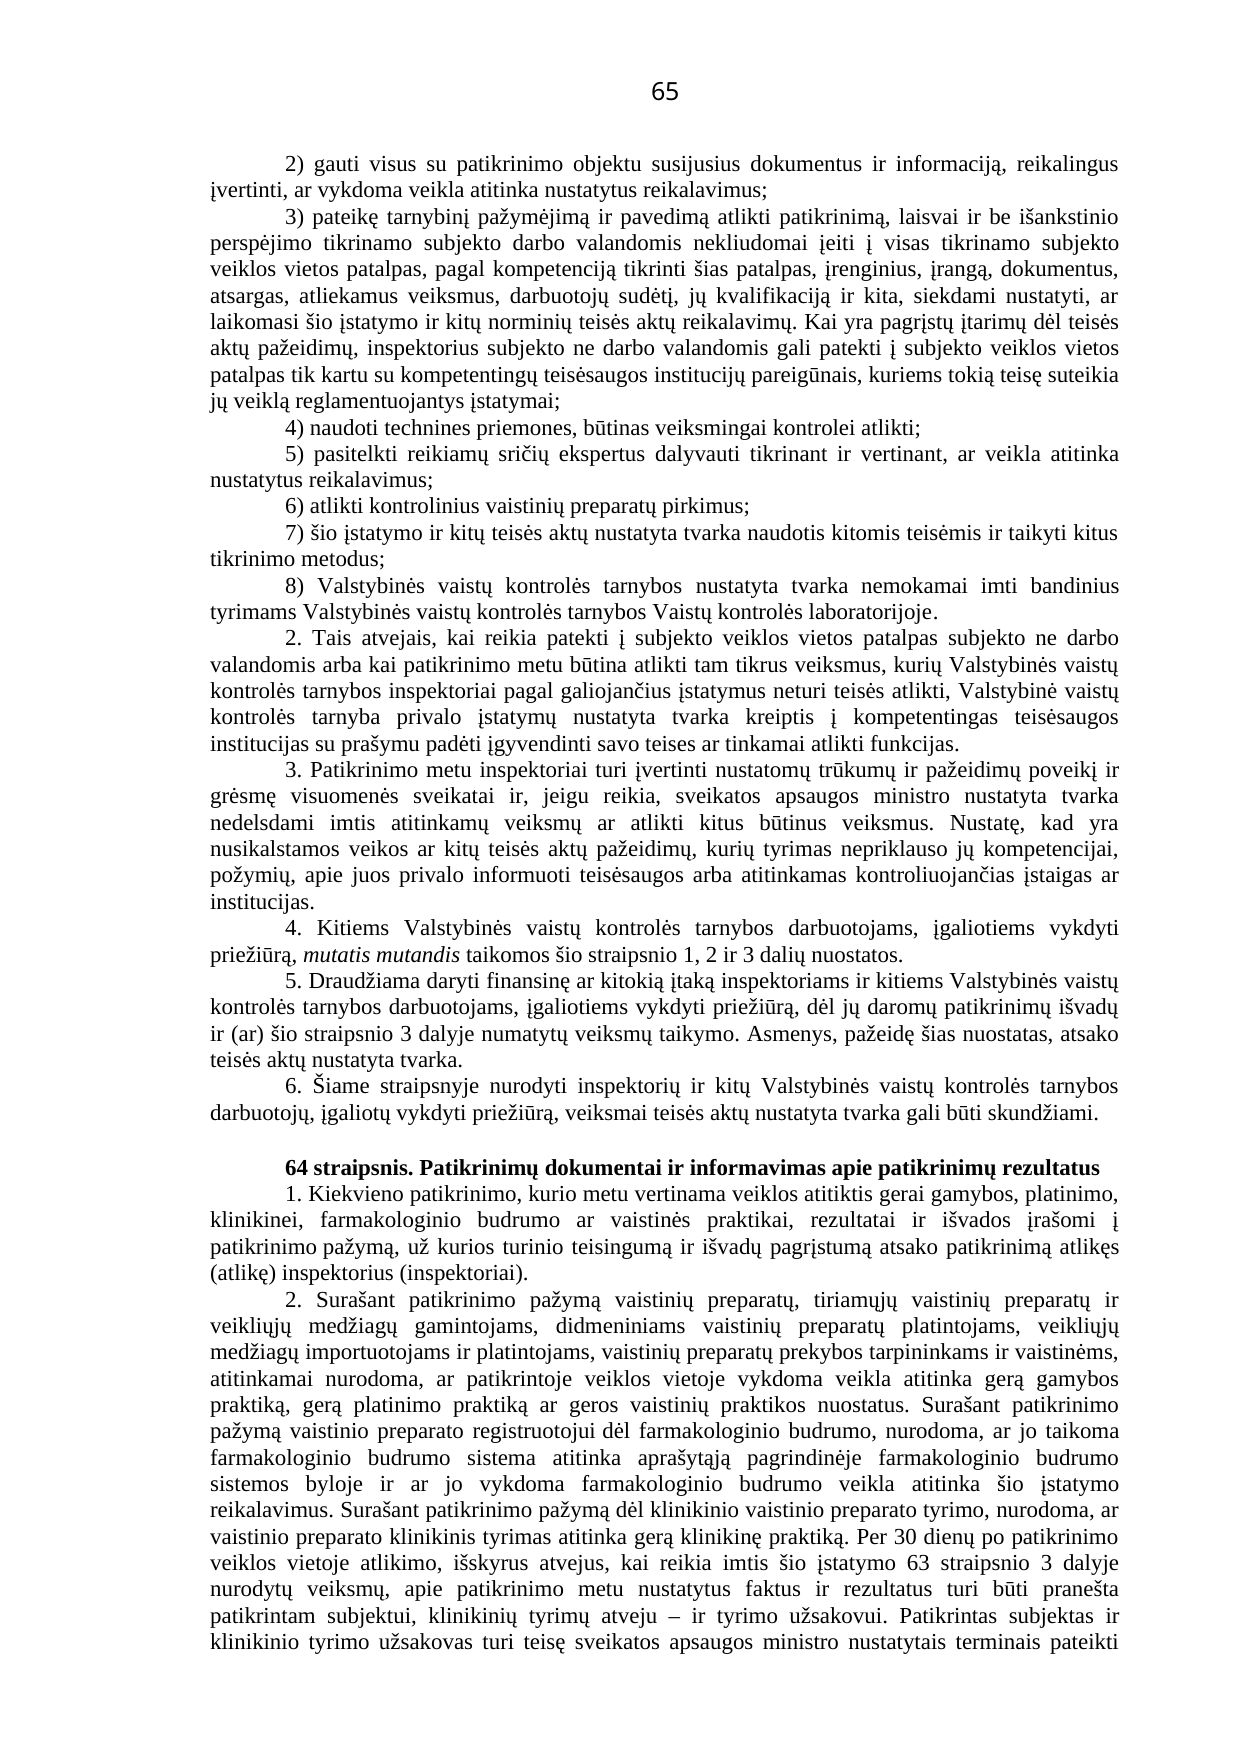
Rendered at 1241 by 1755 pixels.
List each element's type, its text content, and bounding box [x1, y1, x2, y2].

text 64 straipsnis. Patikrinimų dokumentai ir informavimas apie patikrinimų rezultatus [285, 1154, 1120, 1180]
text 6) atlikti kontrolinius vaistinių preparatų pirkimus; [210, 493, 1120, 519]
text 2. Tais atvejais, kai reikia patekti į subjekto veiklos vietos patalpas subjekto ne darbo valandomis arba kai patikrinimo metu būtina atlikti tam tikrus veiksmus, kurių Valstybinės vaistų kontrolės tarnybos inspektoriai pagal galiojančius įstatymus neturi teisės atlikti, Valstybinė vaistų kontrolės tarnyba privalo įstatymų nustatyta tvarka kreiptis į kompetentingas teisėsaugos institucijas su prašymu padėti įgyvendinti savo teises ar tinkamai atlikti funkcijas. [210, 624, 1120, 756]
text 1. Kiekvieno patikrinimo, kurio metu vertinama veiklos atitiktis gerai gamybos, platinimo, klinikinei, farmakologinio budrumo ar vaistinės praktikai, rezultatai ir išvados įrašomi į patikrinimo pažymą, už kurios turinio teisingumą ir išvadų pagrįstumą atsako patikrinimą atlikęs (atlikę) inspektorius (inspektoriai). [210, 1180, 1120, 1286]
text 4. Kitiems Valstybinės vaistų kontrolės tarnybos darbuotojams, įgaliotiems vykdyti priežiūrą, mutatis mutandis taikomos šio straipsnio 1, 2 ir 3 dalių nuostatos. [210, 914, 1120, 967]
text 2) gauti visus su patikrinimo objektu susijusius dokumentus ir informaciją, reikalingus įvertinti, ar vykdoma veikla atitinka nustatytus reikalavimus; [210, 150, 1120, 203]
text 2. Surašant patikrinimo pažymą vaistinių preparatų, tiriamųjų vaistinių preparatų ir veikliųjų medžiagų gamintojams, didmeniniams vaistinių preparatų platintojams, veikliųjų medžiagų importuotojams ir platintojams, vaistinių preparatų prekybos tarpininkams ir vaistinėms, atitinkamai nurodoma, ar patikrintoje veiklos vietoje vykdoma veikla atitinka gerą gamybos praktiką, gerą platinimo praktiką ar geros vaistinių praktikos nuostatus. Surašant patikrinimo pažymą vaistinio preparato registruotojui dėl farmakologinio budrumo, nurodoma, ar jo taikoma farmakologinio budrumo sistema atitinka aprašytąją pagrindinėje farmakologinio budrumo sistemos byloje ir ar jo vykdoma farmakologinio budrumo veikla atitinka šio įstatymo reikalavimus. Surašant patikrinimo pažymą dėl klinikinio vaistinio preparato tyrimo, nurodoma, ar vaistinio preparato klinikinis tyrimas atitinka gerą klinikinę praktiką. Per 30 dienų po patikrinimo veiklos vietoje atlikimo, išskyrus atvejus, kai reikia imtis šio įstatymo 63 straipsnio 3 dalyje nurodytų veiksmų, apie patikrinimo metu nustatytus faktus ir rezultatus turi būti pranešta patikrintam subjektui, klinikinių tyrimų atveju – ir tyrimo užsakovui. Patikrintas subjektas ir klinikinio tyrimo užsakovas turi teisę sveikatos apsaugos ministro nustatytais terminais pateikti [210, 1286, 1120, 1654]
text 3. Patikrinimo metu inspektoriai turi įvertinti nustatomų trūkumų ir pažeidimų poveikį ir grėsmę visuomenės sveikatai ir, jeigu reikia, sveikatos apsaugos ministro nustatyta tvarka nedelsdami imtis atitinkamų veiksmų ar atlikti kitus būtinus veiksmus. Nustatę, kad yra nusikalstamos veikos ar kitų teisės aktų pažeidimų, kurių tyrimas nepriklauso jų kompetencijai, požymių, apie juos privalo informuoti teisėsaugos arba atitinkamas kontroliuojančias įstaigas ar institucijas. [210, 756, 1120, 914]
text 5) pasitelkti reikiamų sričių ekspertus dalyvauti tikrinant ir vertinant, ar veikla atitinka nustatytus reikalavimus; [210, 440, 1120, 493]
text 7) šio įstatymo ir kitų teisės aktų nustatyta tvarka naudotis kitomis teisėmis ir taikyti kitus tikrinimo metodus; [210, 519, 1120, 572]
text 3) pateikę tarnybinį pažymėjimą ir pavedimą atlikti patikrinimą, laisvai ir be išankstinio perspėjimo tikrinamo subjekto darbo valandomis nekliudomai įeiti į visas tikrinamo subjekto veiklos vietos patalpas, pagal kompetenciją tikrinti šias patalpas, įrenginius, įrangą, dokumentus, atsargas, atliekamus veiksmus, darbuotojų sudėtį, jų kvalifikaciją ir kita, siekdami nustatyti, ar laikomasi šio įstatymo ir kitų norminių teisės aktų reikalavimų. Kai yra pagrįstų įtarimų dėl teisės aktų pažeidimų, inspektorius subjekto ne darbo valandomis gali patekti į subjekto veiklos vietos patalpas tik kartu su kompetentingų teisėsaugos institucijų pareigūnais, kuriems tokią teisę suteikia jų veiklą reglamentuojantys įstatymai; [210, 203, 1120, 413]
text 6. Šiame straipsnyje nurodyti inspektorių ir kitų Valstybinės vaistų kontrolės tarnybos darbuotojų, įgaliotų vykdyti priežiūrą, veiksmai teisės aktų nustatyta tvarka gali būti skundžiami. [210, 1072, 1120, 1125]
text 5. Draudžiama daryti finansinę ar kitokią įtaką inspektoriams ir kitiems Valstybinės vaistų kontrolės tarnybos darbuotojams, įgaliotiems vykdyti priežiūrą, dėl jų daromų patikrinimų išvadų ir (ar) šio straipsnio 3 dalyje numatytų veiksmų taikymo. Asmenys, pažeidę šias nuostatas, atsako teisės aktų nustatyta tvarka. [210, 967, 1120, 1072]
text 8) Valstybinės vaistų kontrolės tarnybos nustatyta tvarka nemokamai imti bandinius tyrimams Valstybinės vaistų kontrolės tarnybos Vaistų kontrolės laboratorijoje. [210, 572, 1120, 624]
text 4) naudoti technines priemones, būtinas veiksmingai kontrolei atlikti; [210, 413, 1120, 440]
